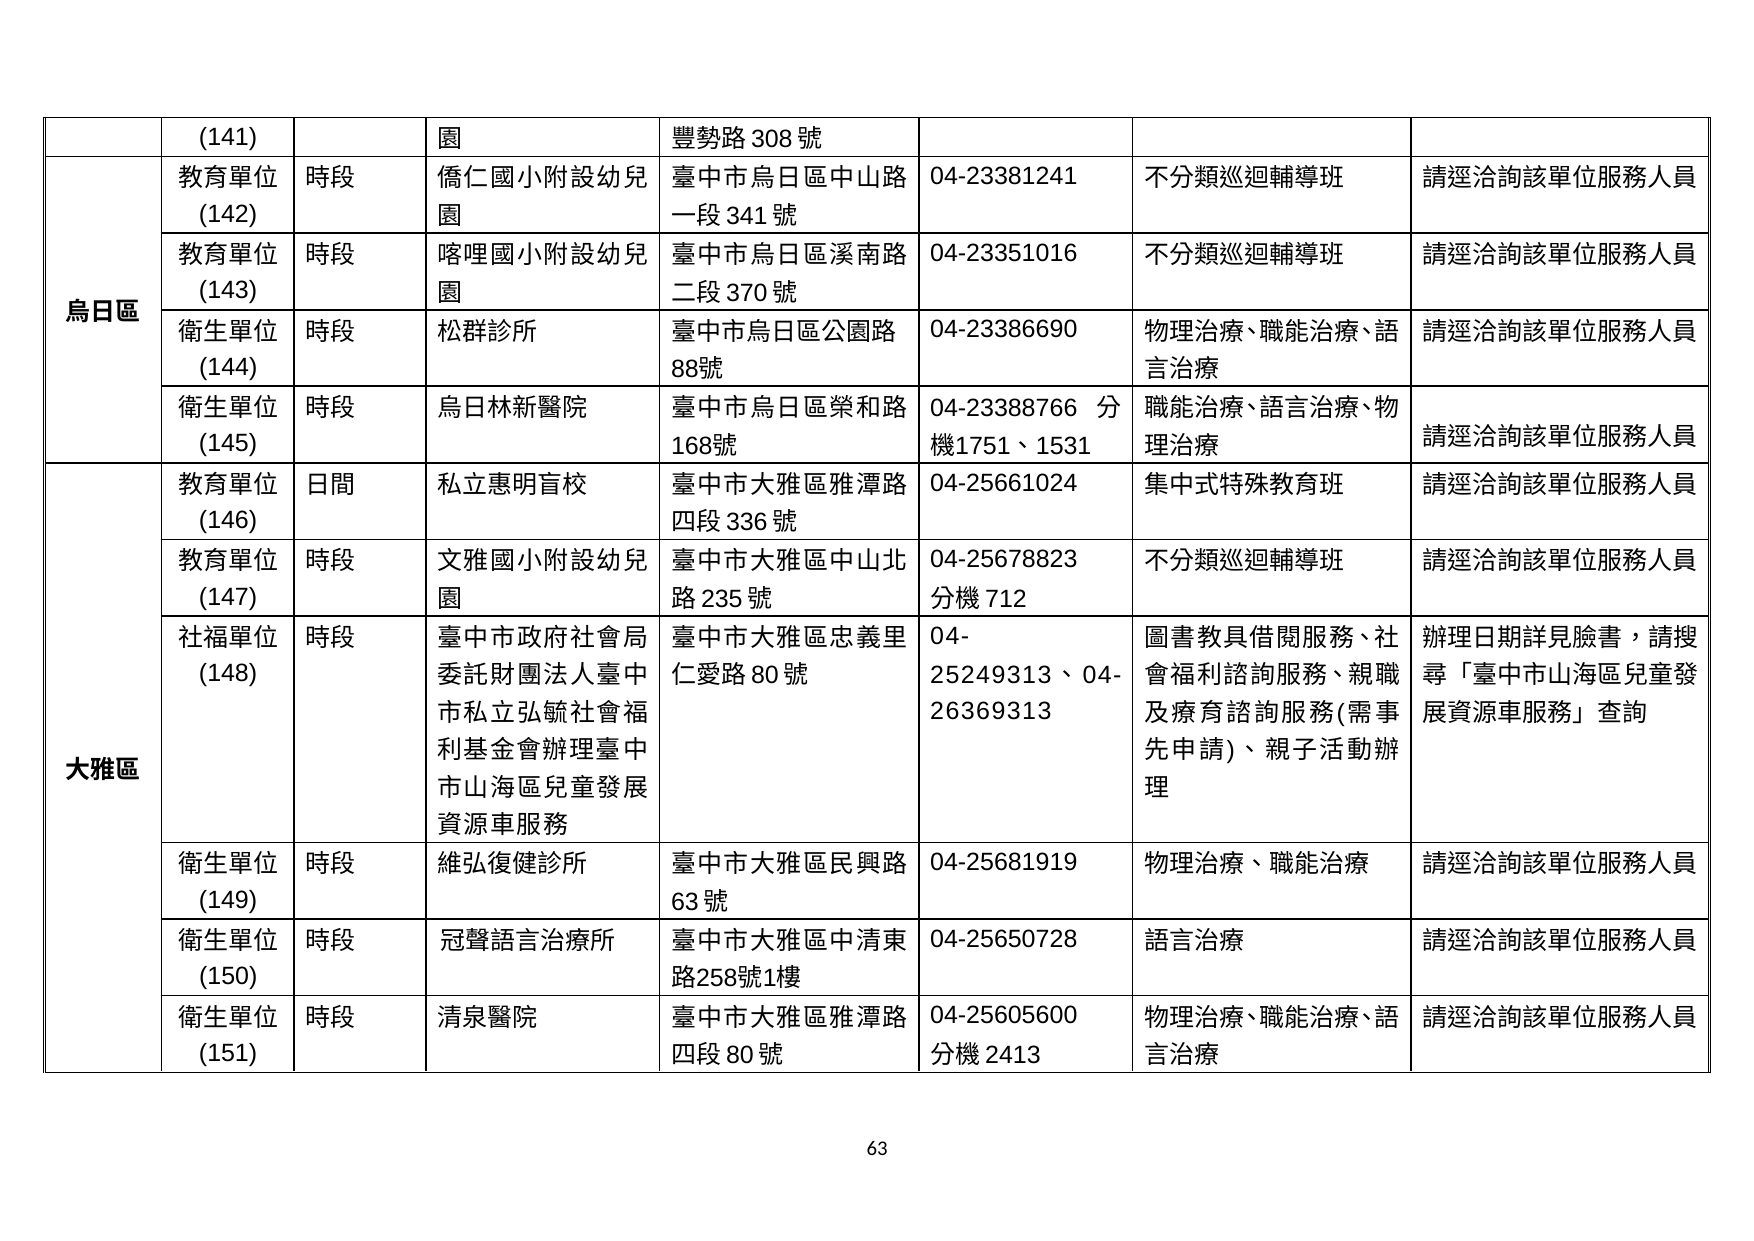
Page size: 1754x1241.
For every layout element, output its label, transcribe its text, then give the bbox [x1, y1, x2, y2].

table_cell 臺中市烏日區溪南路二段370號 [660, 234, 918, 309]
table_cell 僑仁國小附設幼兒園 [427, 157, 659, 232]
table_cell 不分類巡迴輔導班 [1133, 234, 1410, 309]
table_cell 請逕洽詢該單位服務人員 [1412, 387, 1708, 462]
table_cell 不分類巡迴輔導班 [1133, 540, 1410, 615]
table_cell 臺中市大雅區雅潭路四段80號 [660, 996, 918, 1071]
table_cell [1133, 118, 1410, 156]
table_cell 物理治療、職能治療、語言治療 [1133, 996, 1410, 1071]
table_cell 松群診所 [427, 311, 659, 385]
table_cell 臺中市大雅區民興路63號 [660, 843, 918, 918]
table_cell 時段 [295, 234, 425, 309]
table_cell 時段 [295, 996, 425, 1071]
table_cell 臺中市大雅區中清東路258號1樓 [660, 920, 918, 995]
table_cell 請逕洽詢該單位服務人員 [1412, 540, 1708, 615]
table_cell 冠聲語言治療所 [427, 920, 659, 995]
table_cell 私立惠明盲校 [427, 464, 659, 538]
table_cell 04-25605600 分機2413 [920, 996, 1132, 1071]
table_cell 社福單位(148) [162, 617, 293, 842]
table_cell [295, 118, 425, 156]
table_cell 日間 [295, 464, 425, 538]
table_cell 臺中市烏日區榮和路168號 [660, 387, 918, 462]
table_cell 教育單位(143) [162, 234, 293, 309]
table_cell 職能治療、語言治療、物理治療 [1133, 387, 1410, 462]
table_cell [920, 118, 1132, 156]
table_cell 請逕洽詢該單位服務人員 [1412, 464, 1708, 538]
table_cell 清泉醫院 [427, 996, 659, 1071]
table_cell 衛生單位 (144) [162, 311, 293, 385]
table_cell 時段 [295, 311, 425, 385]
table_cell 大雅區 [46, 464, 161, 1071]
table_cell 烏日林新醫院 [427, 387, 659, 462]
table_cell 臺中市大雅區中山北路235號 [660, 540, 918, 615]
table_cell [1412, 118, 1708, 156]
table_cell 豐勢路308號 [660, 118, 918, 156]
table_cell 04-25661024 [920, 464, 1132, 538]
table_cell 時段 [295, 617, 425, 842]
table_cell 請逕洽詢該單位服務人員 [1412, 157, 1708, 232]
table_cell 請逕洽詢該單位服務人員 [1412, 920, 1708, 995]
table_cell 時段 [295, 540, 425, 615]
table_cell 衛生單位 (150) [162, 920, 293, 995]
table_cell 時段 [295, 157, 425, 232]
table_cell 喀哩國小附設幼兒園 [427, 234, 659, 309]
table_cell 請逕洽詢該單位服務人員 [1412, 234, 1708, 309]
table_cell 園 [427, 118, 659, 156]
table_cell 04-23381241 [920, 157, 1132, 232]
table_cell 教育單位(147) [162, 540, 293, 615]
table_cell 臺中市政府社會局委託財團法人臺中市私立弘毓社會福利基金會辦理臺中市山海區兒童發展資源車服務 [427, 617, 659, 842]
table_cell 文雅國小附設幼兒園 [427, 540, 659, 615]
table_cell 烏日區 [46, 157, 161, 462]
table_cell 04-25650728 [920, 920, 1132, 995]
table_cell 不分類巡迴輔導班 [1133, 157, 1410, 232]
table_cell 臺中市大雅區忠義里仁愛路80號 [660, 617, 918, 842]
table_cell (141) [162, 118, 293, 156]
table_cell 臺中市烏日區公園路 88號 [660, 311, 918, 385]
table_cell 衛生單位(149) [162, 843, 293, 918]
table_cell 04-25678823 分機712 [920, 540, 1132, 615]
table_cell 04-25249313、04-26369313 [920, 617, 1132, 842]
table_cell 請逕洽詢該單位服務人員 [1412, 311, 1708, 385]
table_cell 辦理日期詳見臉書，請搜尋「臺中市山海區兒童發展資源車服務」查詢 [1412, 617, 1708, 842]
table_cell 請逕洽詢該單位服務人員 [1412, 996, 1708, 1071]
table_cell 物理治療、職能治療 [1133, 843, 1410, 918]
table_cell 04-23351016 [920, 234, 1132, 309]
table_cell 04-23386690 [920, 311, 1132, 385]
table_cell [46, 118, 161, 156]
table_cell 物理治療、職能治療、語言治療 [1133, 311, 1410, 385]
table_cell 語言治療 [1133, 920, 1410, 995]
table_cell 教育單位(142) [162, 157, 293, 232]
table_cell 衛生單位(145) [162, 387, 293, 462]
table_cell 教育單位(146) [162, 464, 293, 538]
table_cell 04-25681919 [920, 843, 1132, 918]
table_cell 維弘復健診所 [427, 843, 659, 918]
table_cell 請逕洽詢該單位服務人員 [1412, 843, 1708, 918]
table_cell 時段 [295, 387, 425, 462]
table_cell 臺中市烏日區中山路一段341號 [660, 157, 918, 232]
table_cell 集中式特殊教育班 [1133, 464, 1410, 538]
table_cell 衛生單位(151) [162, 996, 293, 1071]
table_cell 圖書教具借閱服務、社會福利諮詢服務、親職及療育諮詢服務(需事先申請)、親子活動辦理 [1133, 617, 1410, 842]
table_cell 時段 [295, 920, 425, 995]
table_cell 時段 [295, 843, 425, 918]
table_cell 臺中市大雅區雅潭路四段336號 [660, 464, 918, 538]
table_cell 04-23388766分機1751、1531 [920, 387, 1132, 462]
